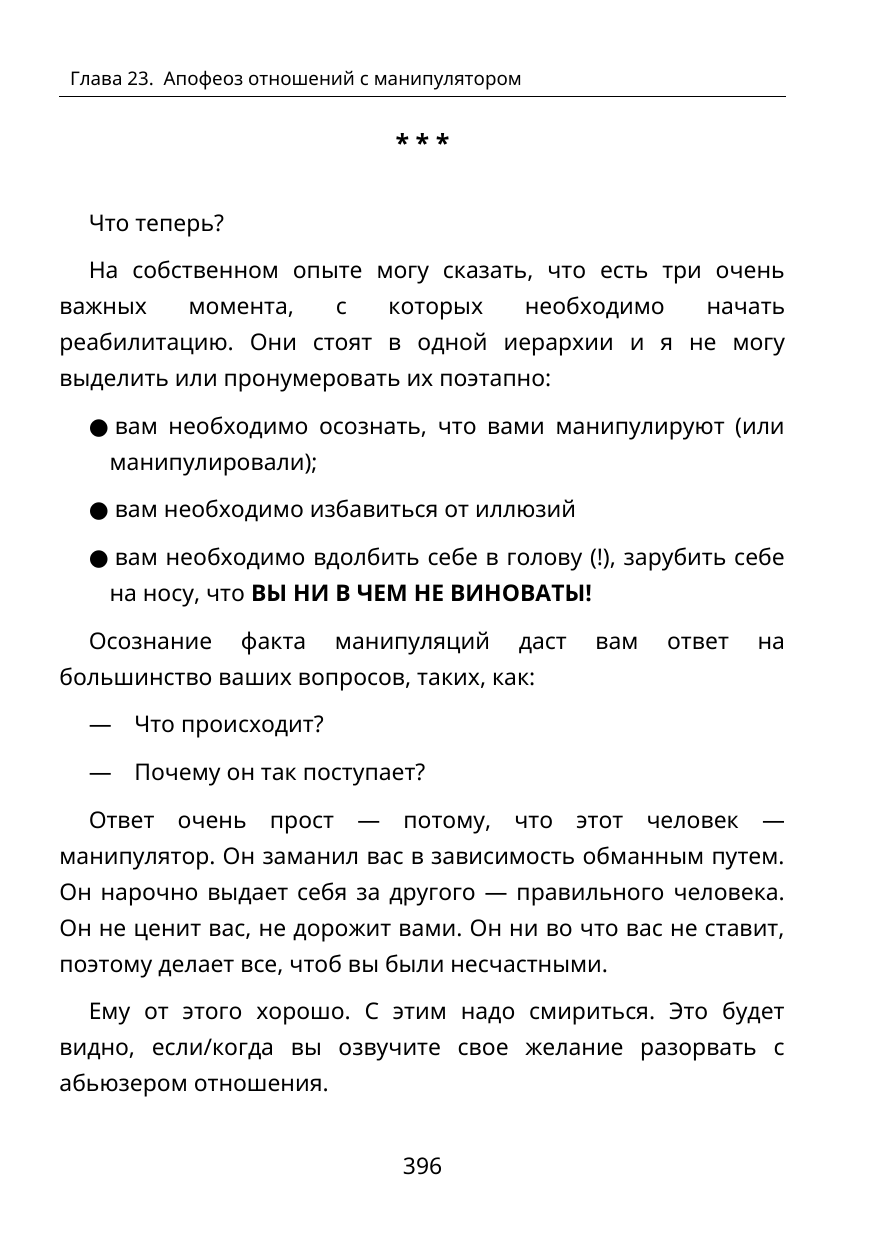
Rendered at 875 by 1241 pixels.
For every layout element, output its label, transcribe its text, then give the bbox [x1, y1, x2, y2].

list вам необходимо избавиться от иллюзий [88, 493, 786, 525]
subtitle * * * [59, 126, 786, 160]
text Ответ очень прост — потому, что этот человек — манипулятор. Он заманил вас в зависимость обманным путем. Он нарочно выдает себя за другого — правильного человека. Он не ценит вас, не дорожит вами. Он ни во что вас не ставит, поэтому делает все, чтоб вы были несчастными. [59, 804, 786, 979]
list вам необходимо осознать, что вами манипулируют (или манипулировали); [88, 410, 786, 477]
list Что происходит? [59, 708, 786, 740]
text Осознание факта манипуляций даст вам ответ на большинство ваших вопросов, таких, как: [59, 625, 786, 692]
text На собственном опыте могу сказать, что есть три очень важных момента, с которых необходимо начать реабилитацию. Они стоят в одной иерархии и я не могу выделить или пронумеровать их поэтапно: [59, 254, 786, 393]
list Почему он так поступает? [59, 756, 786, 787]
text Ему от этого хорошо. С этим надо смириться. Это будет видно, если/когда вы озвучите свое желание разорвать с абьюзером отношения. [59, 995, 786, 1098]
text Что теперь? [59, 207, 786, 238]
list вам необходимо вдолбить себе в голову (!), зарубить себе на носу, что ВЫ НИ В ЧЕМ НЕ ВИНОВАТЫ! [88, 541, 786, 608]
